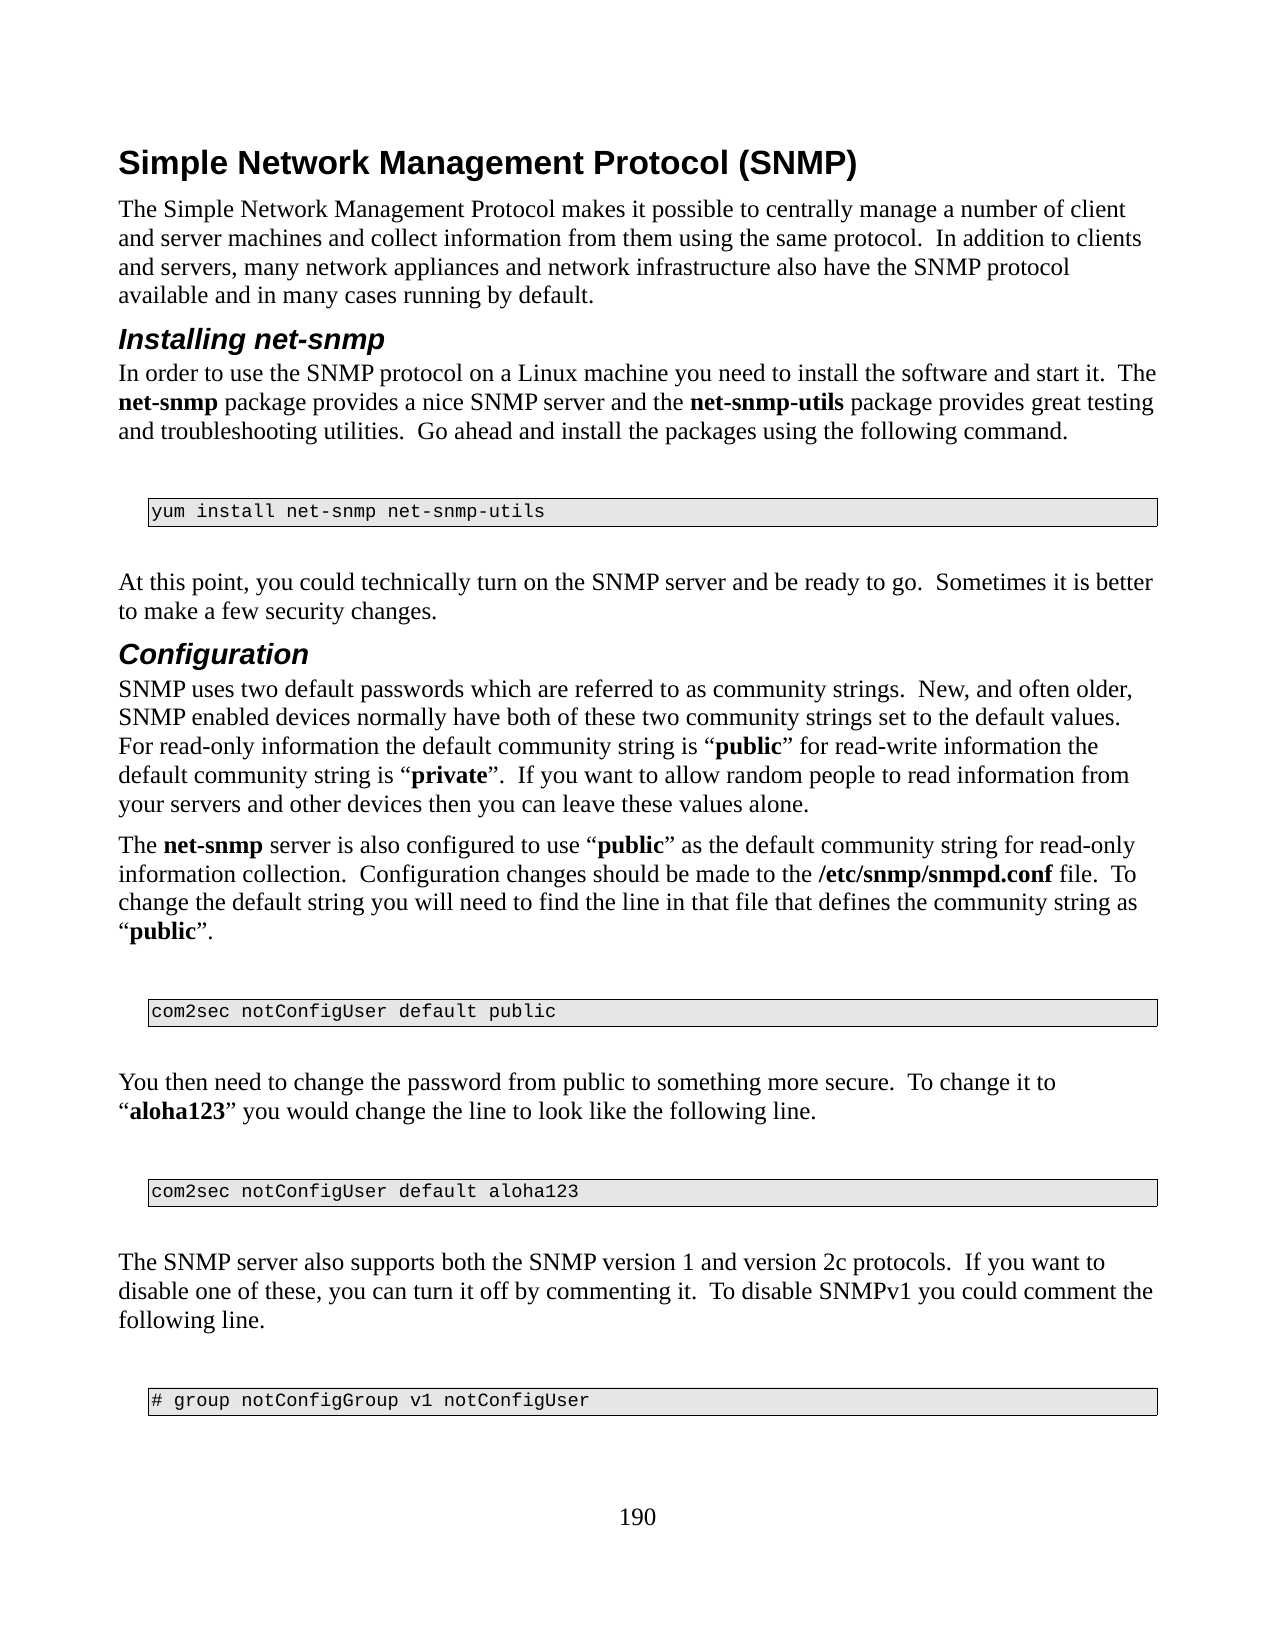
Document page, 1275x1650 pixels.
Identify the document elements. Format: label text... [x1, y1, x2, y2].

text In order to use the SNMP protocol on a Linux machine you need to install the software and start it. The net-snmp package provides a nice SNMP server and the net-snmp-utils package provides great testing and troubleshooting utilities. Go ahead and install the packages using the following command. [118, 358, 1157, 444]
text com2sec notConfigUser default public [149, 1000, 1157, 1026]
subtitle Installing net-snmp [118, 322, 1157, 355]
text You then need to change the password from public to something more secure. To change it to “aloha123” you would change the line to look like the following line. [118, 1067, 1157, 1125]
text # group notConfigGroup v1 notConfigUser [149, 1389, 1157, 1415]
text The net-snmp server is also configured to use “public” as the default community string for read-only information collection. Configuration changes should be made to the /etc/snmp/snmpd.conf file. To change the default string you will need to find the line in that file that defines the community string as “public”. [118, 830, 1157, 945]
text SNMP uses two default passwords which are referred to as community strings. New, and often older, SNMP enabled devices normally have both of these two community strings set to the default values. For read-only information the default community string is “public” for read-write information the default community string is “private”. If you want to allow random people to read information from your servers and other devices then you can leave these values alone. [118, 674, 1157, 817]
subtitle Simple Network Management Protocol (SNMP) [118, 143, 1157, 182]
text yum install net-snmp net-snmp-utils [149, 499, 1157, 526]
text The SNMP server also supports both the SNMP version 1 and version 2c protocols. If you want to disable one of these, you can turn it off by commenting it. To disable SNMPv1 you could comment the following line. [118, 1247, 1157, 1334]
subtitle Configuration [118, 637, 1157, 671]
text The Simple Network Management Protocol makes it possible to centrally manage a number of client and server machines and collect information from them using the same protocol. In addition to clients and servers, many network appliances and network infrastructure also have the SNMP protocol available and in many cases running by default. [118, 194, 1157, 309]
text At this point, you could technically turn on the SNMP server and be ready to go. Sometimes it is better to make a few security changes. [118, 567, 1157, 624]
text com2sec notConfigUser default aloha123 [149, 1180, 1157, 1206]
